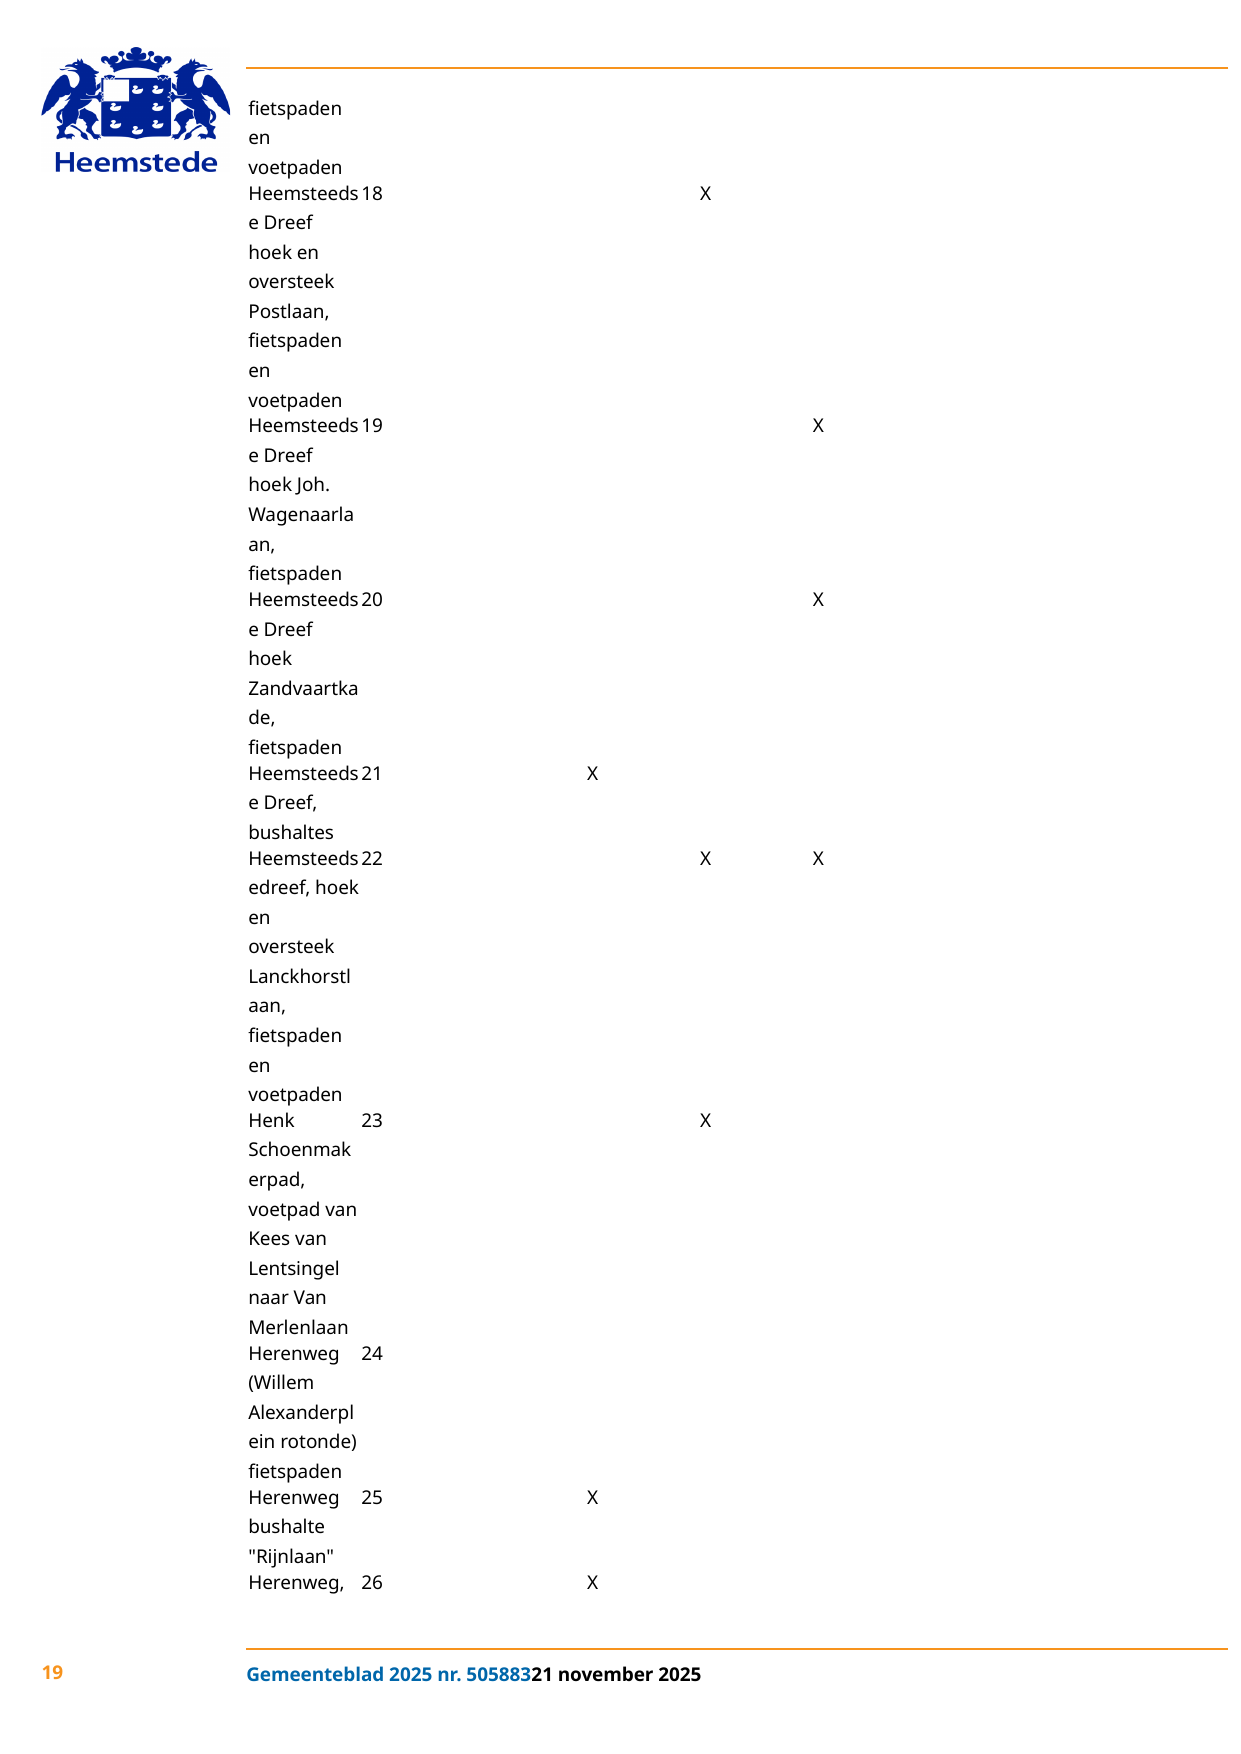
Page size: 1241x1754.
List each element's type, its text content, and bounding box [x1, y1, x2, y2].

table_cell [926, 760, 1038, 845]
table_cell Heemsteedsedreef, hoek en oversteek Lanckhorstlaan, fietspaden en voetpaden [248, 845, 361, 1107]
table_cell [474, 1340, 587, 1484]
table_cell Heemsteedse Dreef hoek Zandvaartkade, fietspaden [248, 586, 361, 760]
table_cell 19 [361, 413, 474, 586]
table_cell [474, 1484, 587, 1569]
table_cell 26 [361, 1569, 474, 1594]
table_cell 20 [361, 586, 474, 760]
table_cell X [700, 180, 813, 412]
table_cell [587, 413, 700, 586]
table_cell 18 [361, 180, 474, 412]
table_cell 21 [361, 760, 474, 845]
table_cell [1039, 1569, 1152, 1594]
table_cell [474, 1569, 587, 1594]
table_cell [1039, 95, 1152, 180]
table_cell Heemsteedse Dreef hoek Joh. Wagenaarlaan, fietspaden [248, 413, 361, 586]
table_cell [1039, 180, 1152, 412]
table_cell [926, 1569, 1038, 1594]
table_cell [474, 95, 587, 180]
table_cell X [813, 413, 926, 586]
table_cell [1039, 760, 1152, 845]
table_cell [587, 1107, 700, 1340]
table_cell [926, 845, 1038, 1107]
table_cell [474, 180, 587, 412]
table_cell Herenweg (Willem Alexanderplein rotonde) fietspaden [248, 1340, 361, 1484]
table_cell [474, 1107, 587, 1340]
table_cell Herenweg, [248, 1569, 361, 1594]
table_cell 24 [361, 1340, 474, 1484]
table_cell [474, 760, 587, 845]
table_cell [587, 95, 700, 180]
table_cell [926, 95, 1038, 180]
table_cell [700, 1340, 813, 1484]
table_cell 22 [361, 845, 474, 1107]
table_cell Henk Schoenmakerpad, voetpad van Kees van Lentsingel naar Van Merlenlaan [248, 1107, 361, 1340]
table_cell 25 [361, 1484, 474, 1569]
table_cell [813, 1569, 926, 1594]
table_cell [926, 180, 1038, 412]
table_cell [813, 1484, 926, 1569]
table_cell [700, 413, 813, 586]
table_cell [926, 413, 1038, 586]
table_cell [1039, 1340, 1152, 1484]
table_cell [926, 586, 1038, 760]
table_cell [700, 760, 813, 845]
table_cell X [700, 845, 813, 1107]
table_cell [700, 586, 813, 760]
table_cell [1039, 845, 1152, 1107]
table_cell Herenweg bushalte "Rijnlaan" [248, 1484, 361, 1569]
table_cell [1039, 1107, 1152, 1340]
table_cell [700, 1484, 813, 1569]
table_cell [813, 1340, 926, 1484]
table_cell 23 [361, 1107, 474, 1340]
table_cell X [587, 760, 700, 845]
table_cell [474, 586, 587, 760]
picture [41, 47, 231, 172]
table_cell [813, 760, 926, 845]
table_cell [926, 1340, 1038, 1484]
table_cell [474, 413, 587, 586]
table_cell [1039, 586, 1152, 760]
table_cell X [587, 1484, 700, 1569]
table_cell [813, 95, 926, 180]
table_cell X [813, 845, 926, 1107]
table_cell [700, 95, 813, 180]
table_cell [587, 845, 700, 1107]
table_cell [813, 180, 926, 412]
table_cell X [700, 1107, 813, 1340]
table_cell Heemsteedse Dreef hoek en oversteek Postlaan, fietspaden en voetpaden [248, 180, 361, 412]
table_cell [1039, 1484, 1152, 1569]
table_cell [926, 1107, 1038, 1340]
table_cell [1039, 413, 1152, 586]
table_cell [813, 1107, 926, 1340]
table_cell X [813, 586, 926, 760]
table_cell X [587, 1569, 700, 1594]
table_cell [926, 1484, 1038, 1569]
table_cell [587, 586, 700, 760]
table_cell [361, 95, 474, 180]
table_cell fietspaden en voetpaden [248, 95, 361, 180]
table_cell [700, 1569, 813, 1594]
table_cell Heemsteedse Dreef, bushaltes [248, 760, 361, 845]
table_cell [474, 845, 587, 1107]
table_cell [587, 1340, 700, 1484]
table_cell [587, 180, 700, 412]
